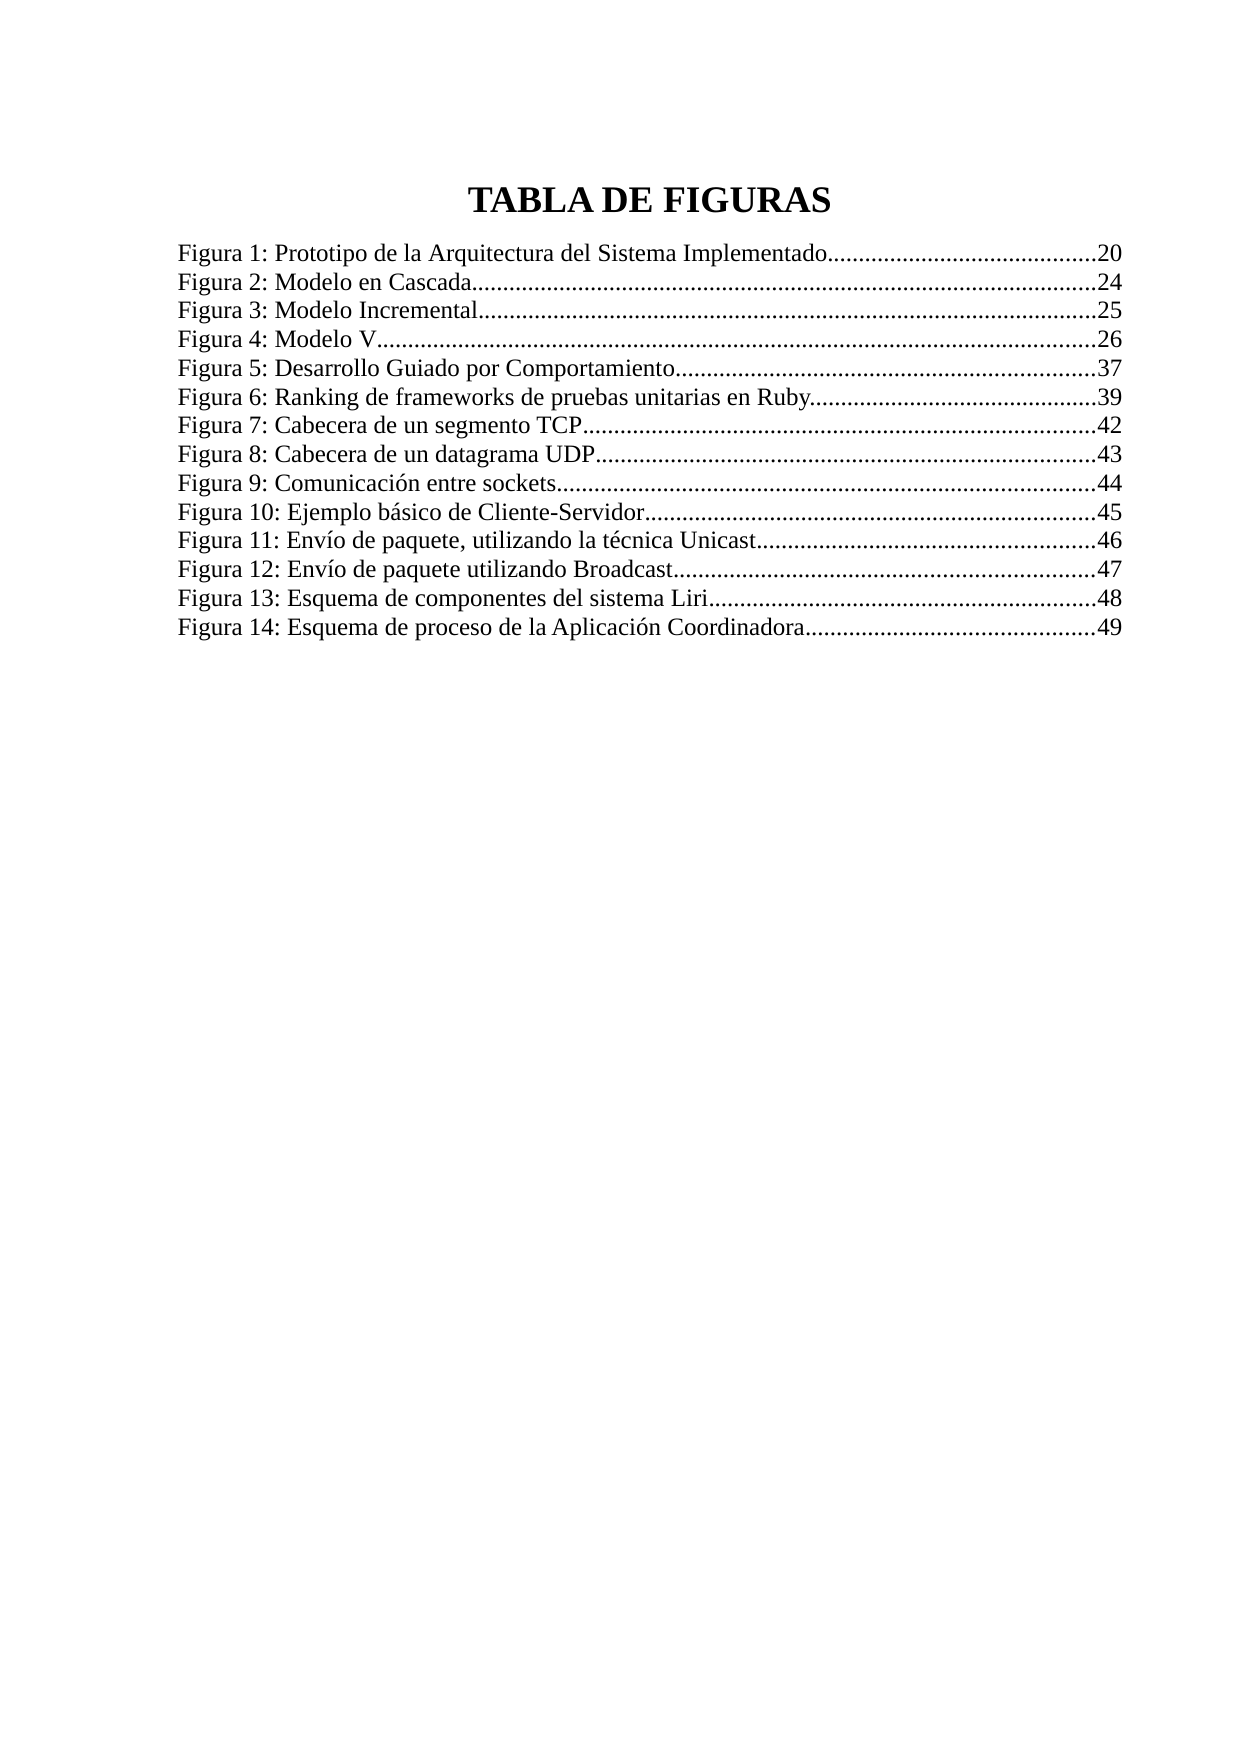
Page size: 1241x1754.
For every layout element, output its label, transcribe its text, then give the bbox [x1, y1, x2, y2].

text Figura 8: Cabecera de un datagrama UDP. 43 [177, 439, 1122, 468]
text Figura 7: Cabecera de un segmento TCP. 42 [177, 411, 1122, 439]
text Figura 6: Ranking de frameworks de pruebas unitarias en Ruby. 39 [177, 382, 1122, 411]
text Figura 4: Modelo V. 26 [177, 324, 1122, 353]
text Figura 1: Prototipo de la Arquitectura del Sistema Implementado. 20 [177, 238, 1122, 267]
text Figura 5: Desarrollo Guiado por Comportamiento. 37 [177, 353, 1122, 382]
text Figura 2: Modelo en Cascada. 24 [177, 267, 1122, 296]
text Figura 12: Envío de paquete utilizando Broadcast. 47 [177, 554, 1122, 583]
text Tabla de Figuras [177, 177, 1122, 220]
text Figura 14: Esquema de proceso de la Aplicación Coordinadora. 49 [177, 612, 1122, 641]
text Figura 3: Modelo Incremental. 25 [177, 296, 1122, 324]
text Figura 11: Envío de paquete, utilizando la técnica Unicast. 46 [177, 526, 1122, 554]
text Figura 13: Esquema de componentes del sistema Liri. 48 [177, 583, 1122, 612]
text Figura 9: Comunicación entre sockets. 44 [177, 468, 1122, 497]
text Figura 10: Ejemplo básico de Cliente-Servidor. 45 [177, 497, 1122, 526]
